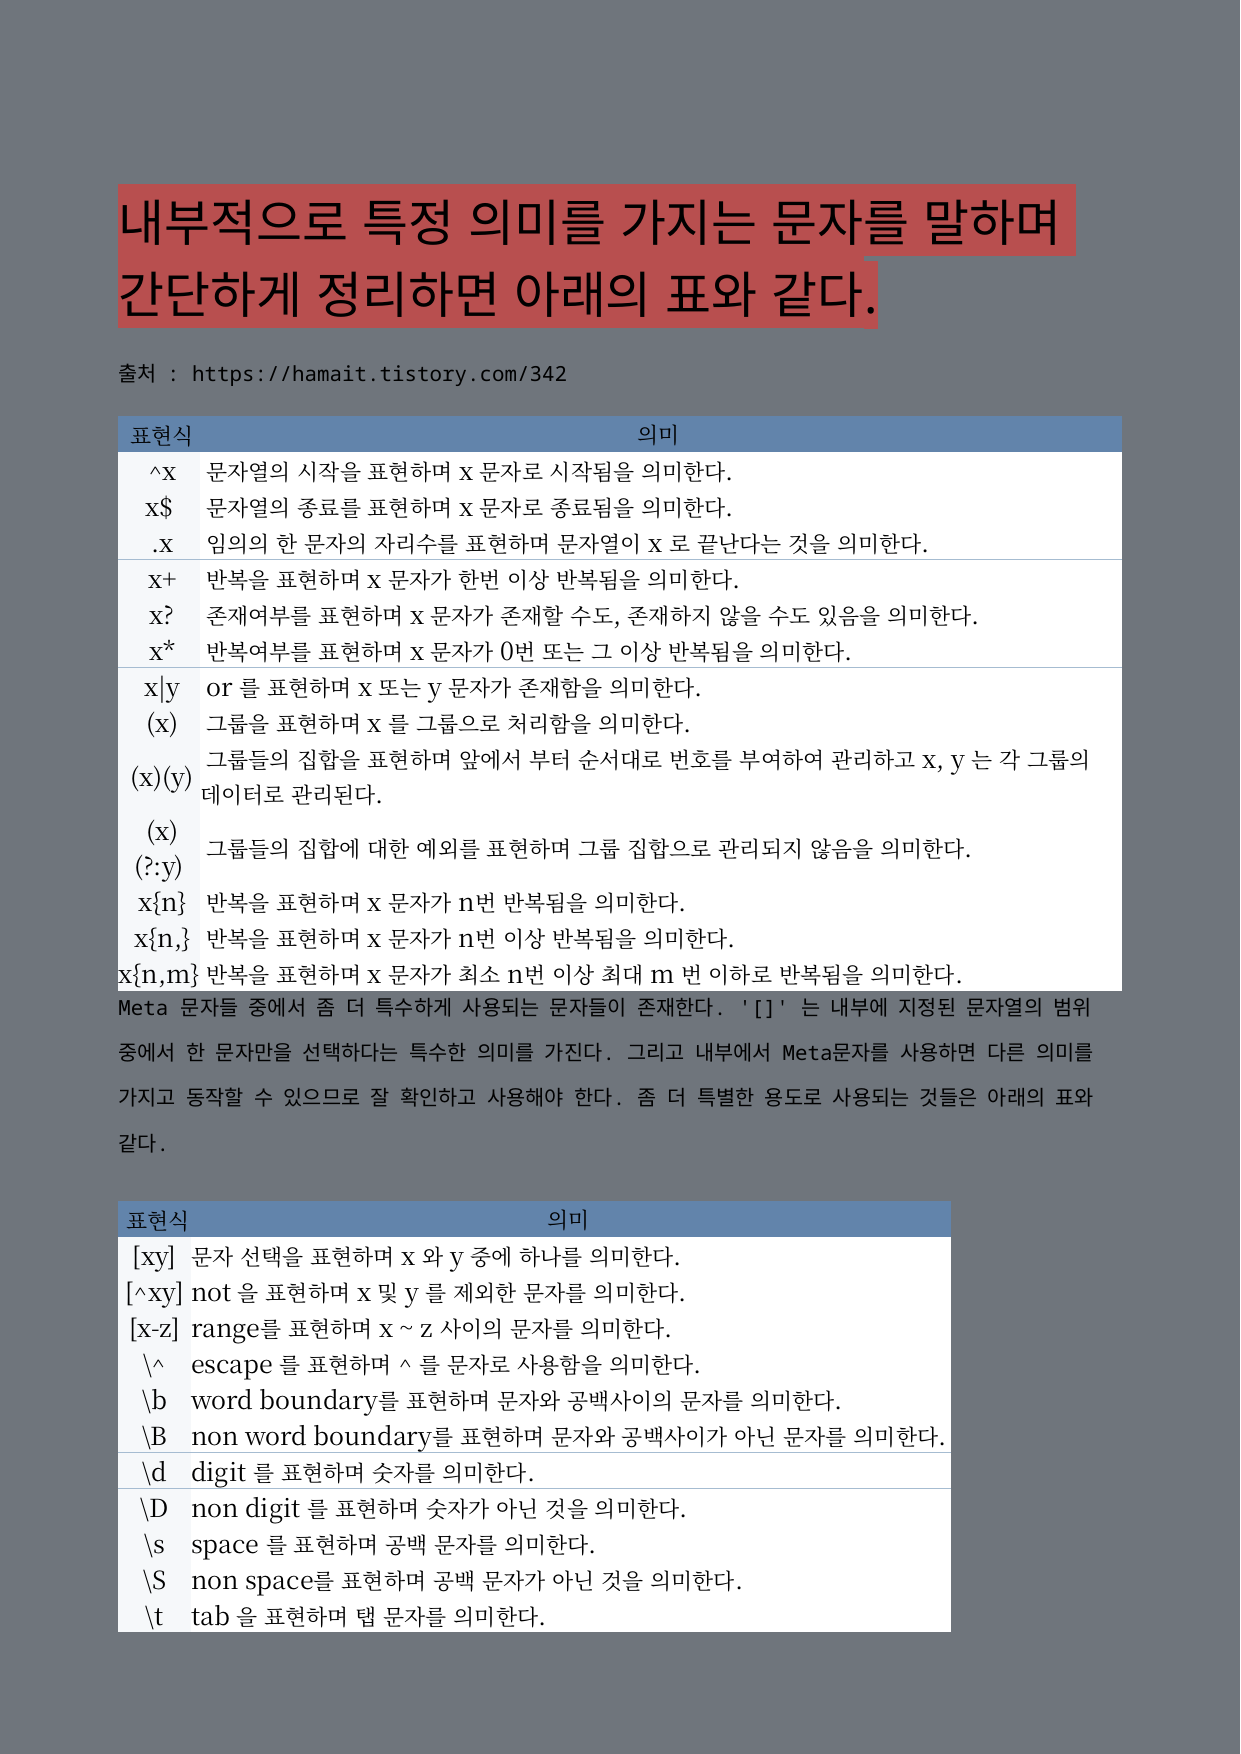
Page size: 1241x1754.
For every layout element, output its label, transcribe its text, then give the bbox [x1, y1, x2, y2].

table_cell or 를 표현하며 x 또는 y 문자가 존재함을 의미한다. [200, 668, 1122, 703]
table_cell [x-z] [118, 1309, 191, 1345]
table_cell word boundary를 표현하며 문자와 공백사이의 문자를 의미한다. [191, 1381, 951, 1417]
table_cell x? [118, 596, 200, 631]
table_cell x+ [118, 560, 200, 596]
table_cell 반복을 표현하며 x 문자가 한번 이상 반복됨을 의미한다. [200, 560, 1122, 596]
table_cell 반복여부를 표현하며 x 문자가 0번 또는 그 이상 반복됨을 의미한다. [200, 631, 1122, 667]
table_cell non space를 표현하며 공백 문자가 아닌 것을 의미한다. [191, 1560, 951, 1596]
table_cell x{n,} [118, 919, 200, 955]
table_cell digit 를 표현하며 숫자를 의미한다. [191, 1453, 951, 1488]
table_cell (x)(?:y) [118, 811, 200, 883]
table_cell 반복을 표현하며 x 문자가 n번 반복됨을 의미한다. [200, 883, 1122, 919]
table_cell \s [118, 1524, 191, 1560]
table_cell 반복을 표현하며 x 문자가 n번 이상 반복됨을 의미한다. [200, 919, 1122, 955]
table_cell \D [118, 1489, 191, 1524]
table_cell x{n,m} [118, 955, 200, 991]
table_cell 그룹들의 집합에 대한 예외를 표현하며 그룹 집합으로 관리되지 않음을 의미한다. [200, 811, 1122, 883]
table_cell x$ [118, 488, 200, 524]
text Meta 문자들 중에서 좀 더 특수하게 사용되는 문자들이 존재한다. '[]' 는 내부에 지정된 문자열의 범위 중에서 한 문자만을 선택하다는 특수한 의미를 가진다. 그리고 내부에서 Meta문자를 사용하면 다른 의미를 가지고 동작할 수 있으므로 잘 확인하고 사용해야 한다. 좀 더 특별한 용도로 사용되는 것들은 아래의 표와 같다. [118, 991, 1122, 1157]
table_cell x{n} [118, 883, 200, 919]
text 내부적으로 특정 의미를 가지는 문자를 말하며 간단하게 정리하면 아래의 표와 같다. [118, 183, 1122, 329]
table_cell escape 를 표현하며 ^ 를 문자로 사용함을 의미한다. [191, 1345, 951, 1381]
table_cell not 을 표현하며 x 및 y 를 제외한 문자를 의미한다. [191, 1273, 951, 1309]
table_cell .x [118, 524, 200, 559]
table_cell [^xy] [118, 1273, 191, 1309]
table_cell space 를 표현하며 공백 문자를 의미한다. [191, 1524, 951, 1560]
table_cell 그룹을 표현하며 x 를 그룹으로 처리함을 의미한다. [200, 703, 1122, 739]
table_cell (x) [118, 703, 200, 739]
table_cell \^ [118, 1345, 191, 1381]
table_header 의미 [191, 1201, 951, 1237]
table_cell non digit 를 표현하며 숫자가 아닌 것을 의미한다. [191, 1489, 951, 1524]
table_cell non word boundary를 표현하며 문자와 공백사이가 아닌 문자를 의미한다. [191, 1417, 951, 1452]
table_cell range를 표현하며 x ~ z 사이의 문자를 의미한다. [191, 1309, 951, 1345]
table_header 의미 [200, 416, 1122, 452]
table_cell 그룹들의 집합을 표현하며 앞에서 부터 순서대로 번호를 부여하여 관리하고 x, y 는 각 그룹의 데이터로 관리된다. [200, 739, 1122, 811]
table_cell 문자열의 종료를 표현하며 x 문자로 종료됨을 의미한다. [200, 488, 1122, 524]
table_cell \b [118, 1381, 191, 1417]
table_cell 문자열의 시작을 표현하며 x 문자로 시작됨을 의미한다. [200, 452, 1122, 488]
table_cell \B [118, 1417, 191, 1452]
table_cell ^x [118, 452, 200, 488]
table_cell [xy] [118, 1237, 191, 1273]
table_cell (x)(y) [118, 739, 200, 811]
table_cell tab 을 표현하며 탭 문자를 의미한다. [191, 1596, 951, 1632]
table_cell 임의의 한 문자의 자리수를 표현하며 문자열이 x 로 끝난다는 것을 의미한다. [200, 524, 1122, 559]
table_cell \d [118, 1453, 191, 1488]
table_cell \S [118, 1560, 191, 1596]
table_header 표현식 [118, 416, 200, 452]
table_header 표현식 [118, 1201, 191, 1237]
text 출처 : https://hamait.tistory.com/342 [118, 357, 1122, 387]
table_cell 반복을 표현하며 x 문자가 최소 n번 이상 최대 m 번 이하로 반복됨을 의미한다. [200, 955, 1122, 991]
table_cell x|y [118, 668, 200, 703]
table_cell 문자 선택을 표현하며 x 와 y 중에 하나를 의미한다. [191, 1237, 951, 1273]
table_cell 존재여부를 표현하며 x 문자가 존재할 수도, 존재하지 않을 수도 있음을 의미한다. [200, 596, 1122, 631]
table_cell \t [118, 1596, 191, 1632]
table_cell x* [118, 631, 200, 667]
